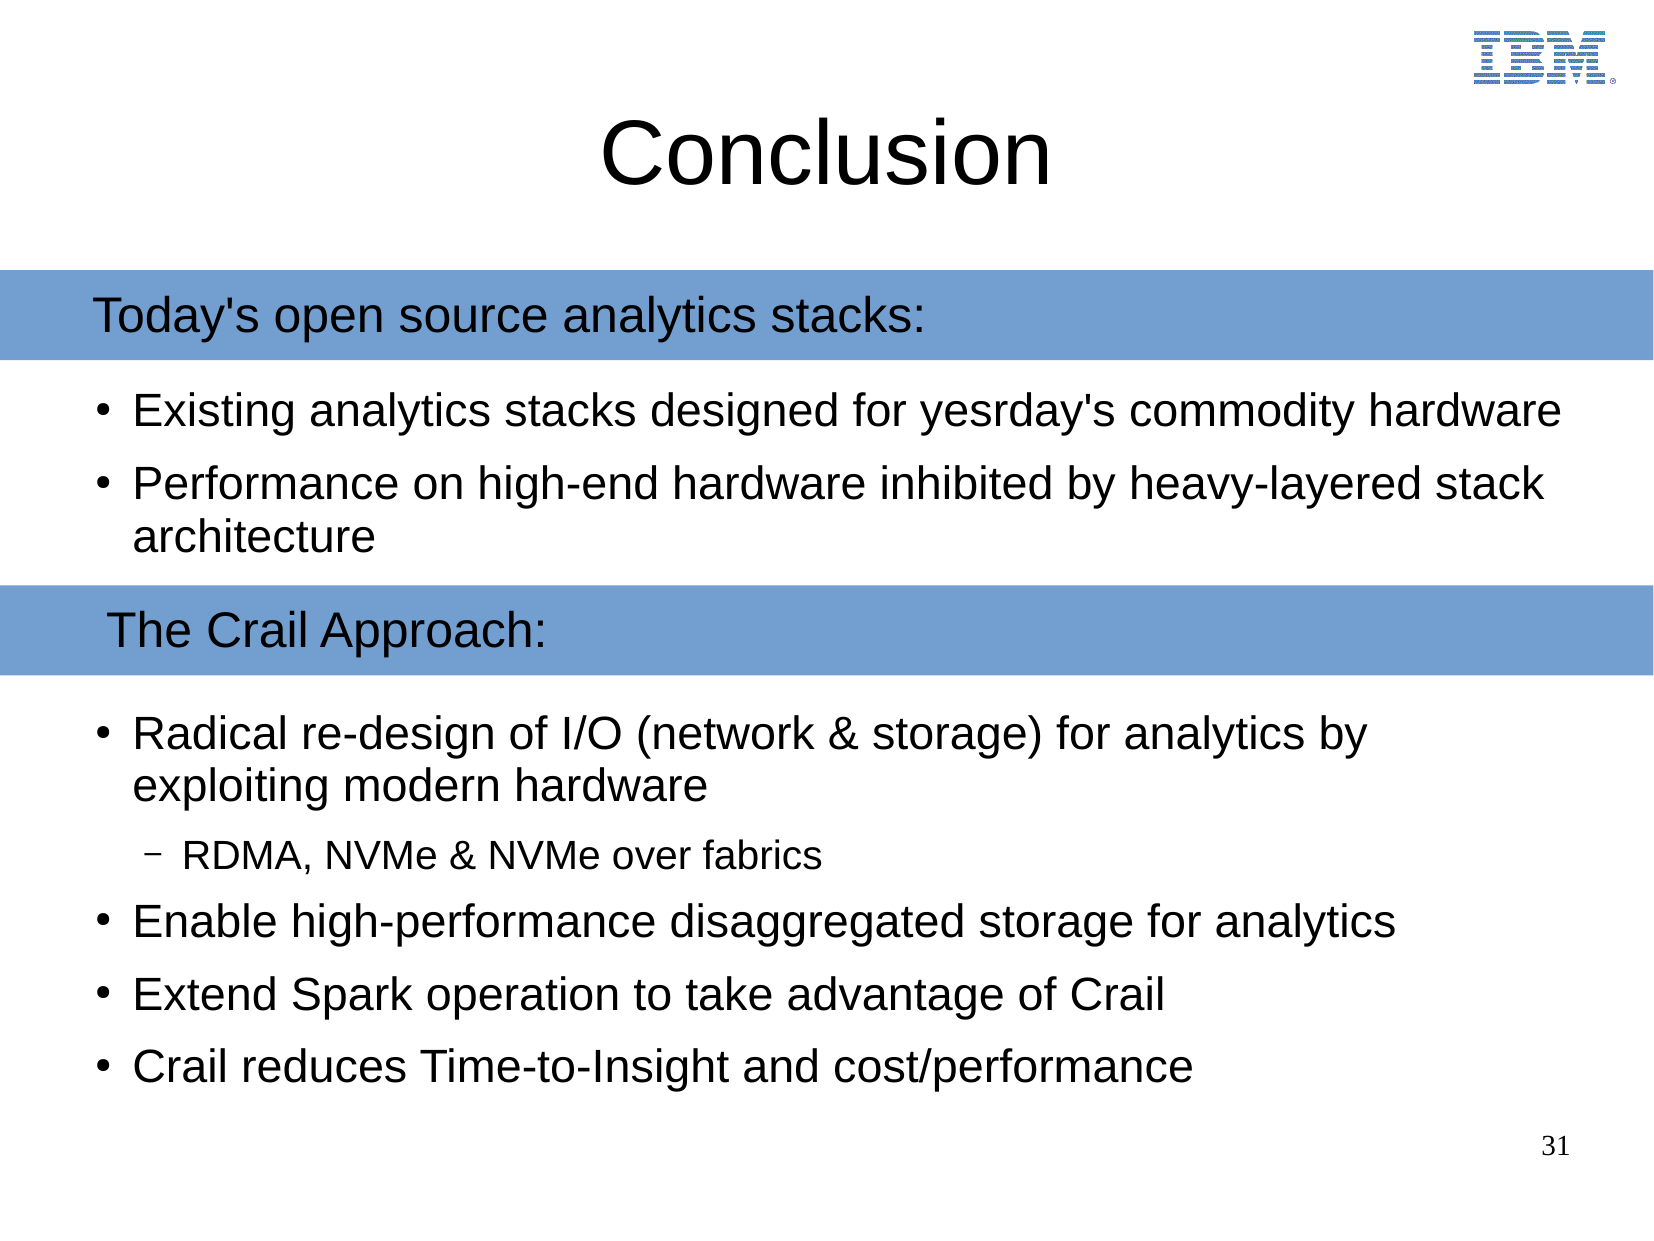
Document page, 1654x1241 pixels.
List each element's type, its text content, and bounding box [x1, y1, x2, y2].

list Existing analytics stacks designed for yesrday's commodity hardware Performance on high-end hardware inhibited by heavy-layered stack architecture Radical re-design of I/O (network & storage) for analytics by exploiting modern hardware RDMA, NVMe & NVMe over fabrics Enable high-performance disaggregated storage for analytics Extend Spark operation to take advantage of Crail Crail reduces Time-to-Insight and cost/performance [82, 676, 1571, 1104]
text_box Today's open source analytics stacks: [0, 270, 1654, 361]
text_box The Crail Approach: [0, 585, 1654, 676]
list Existing analytics stacks designed for yesrday's commodity hardware Performance on high-end hardware inhibited by heavy-layered stack architecture Radical re-design of I/O (network & storage) for analytics by exploiting modern hardware RDMA, NVMe & NVMe over fabrics Enable high-performance disaggregated storage for analytics Extend Spark operation to take advantage of Crail Crail reduces Time-to-Insight and cost/performance [82, 384, 1571, 585]
picture [1440, 0, 1654, 127]
title Conclusion [82, 49, 1571, 257]
